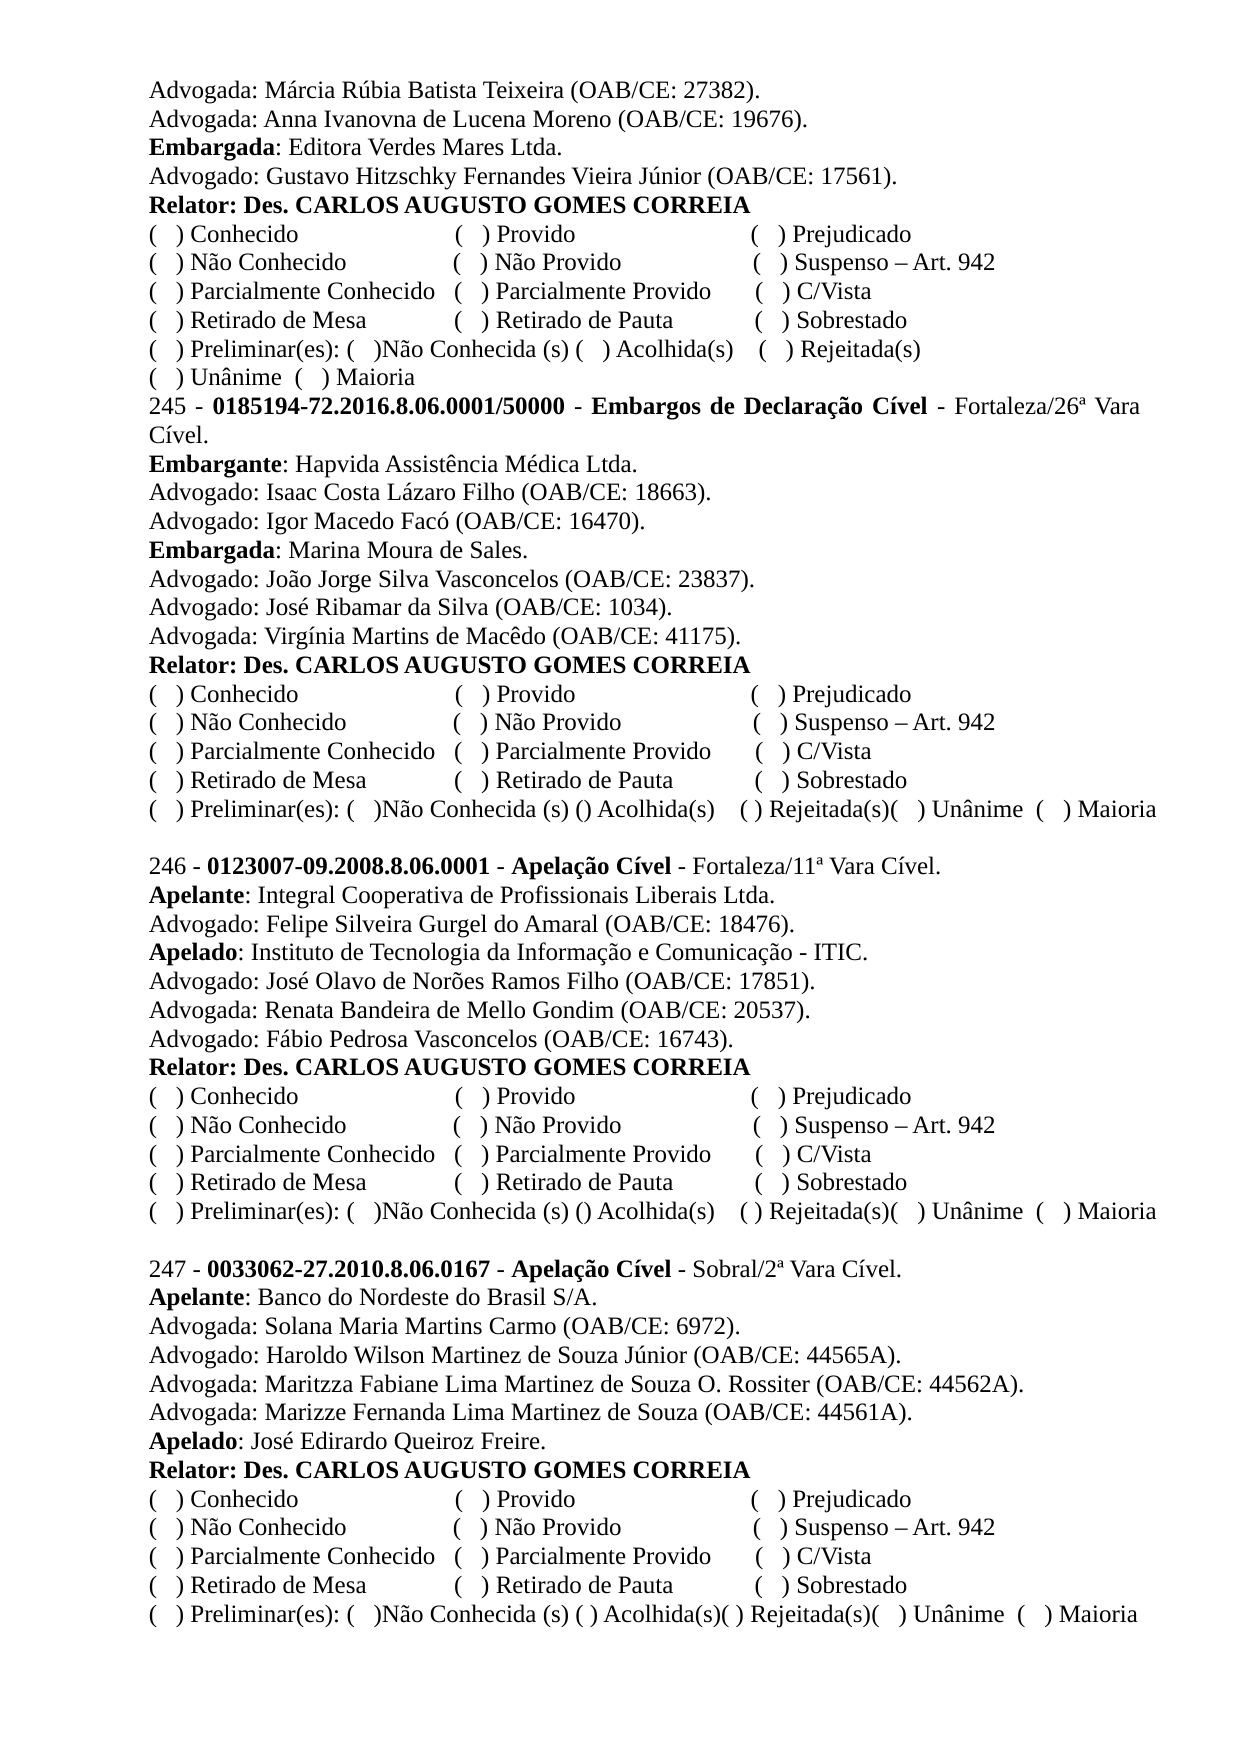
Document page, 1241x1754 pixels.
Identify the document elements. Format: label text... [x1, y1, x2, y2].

text Embargante: Hapvida Assistência Médica Ltda. [148, 449, 1141, 477]
text Embargada: Editora Verdes Mares Ltda. [148, 132, 1141, 161]
text Advogada: Anna Ivanovna de Lucena Moreno (OAB/CE: 19676). [148, 104, 1141, 132]
text 246 - 0123007-09.2008.8.06.0001 - Apelação Cível - Fortaleza/11ª Vara Cível. [148, 851, 1141, 880]
text ( ) Parcialmente Conhecido ( ) Parcialmente Provido ( ) C/Vista [148, 276, 1158, 305]
text Apelado: José Edirardo Queiroz Freire. [148, 1426, 1141, 1455]
text Advogado: Fábio Pedrosa Vasconcelos (OAB/CE: 16743). [148, 1024, 1141, 1052]
text ( ) Conhecido ( ) Provido ( ) Prejudicado [148, 1484, 1141, 1512]
text ( ) Não Conhecido ( ) Não Provido ( ) Suspenso – Art. 942 [148, 1110, 1158, 1139]
text Advogado: Felipe Silveira Gurgel do Amaral (OAB/CE: 18476). [148, 909, 1141, 937]
text Apelante: Integral Cooperativa de Profissionais Liberais Ltda. [148, 880, 1141, 909]
text Apelante: Banco do Nordeste do Brasil S/A. [148, 1282, 1141, 1311]
text Relator: Des. CARLOS AUGUSTO GOMES CORREIA [148, 1052, 1141, 1081]
text Advogado: Igor Macedo Facó (OAB/CE: 16470). [148, 506, 1141, 535]
text Advogada: Renata Bandeira de Mello Gondim (OAB/CE: 20537). [148, 995, 1141, 1024]
text ( ) Retirado de Mesa ( ) Retirado de Pauta ( ) Sobrestado [148, 305, 1158, 334]
text ( ) Não Conhecido ( ) Não Provido ( ) Suspenso – Art. 942 [148, 707, 1158, 736]
text ( ) Unânime ( ) Maioria [148, 362, 1158, 391]
text Advogado: José Olavo de Norões Ramos Filho (OAB/CE: 17851). [148, 966, 1141, 995]
text ( ) Preliminar(es): ( )Não Conhecida (s) ( ) Acolhida(s)( ) Rejeitada(s)( ) Unânime ( ) Maioria [148, 1599, 1158, 1627]
text Advogada: Marizze Fernanda Lima Martinez de Souza (OAB/CE: 44561A). [148, 1397, 1141, 1426]
text 245 - 0185194-72.2016.8.06.0001/50000 - Embargos de Declaração Cível - Fortaleza/26ª Vara Cível. [148, 391, 1141, 449]
text Relator: Des. CARLOS AUGUSTO GOMES CORREIA [148, 650, 1141, 679]
text Advogada: Solana Maria Martins Carmo (OAB/CE: 6972). [148, 1311, 1141, 1340]
text 247 - 0033062-27.2010.8.06.0167 - Apelação Cível - Sobral/2ª Vara Cível. [148, 1254, 1141, 1282]
text ( ) Preliminar(es): ( )Não Conhecida (s) ( ) Acolhida(s) ( ) Rejeitada(s) [148, 334, 1158, 362]
text Advogada: Maritzza Fabiane Lima Martinez de Souza O. Rossiter (OAB/CE: 44562A). [148, 1369, 1141, 1397]
text ( ) Preliminar(es): ( )Não Conhecida (s) () Acolhida(s) ( ) Rejeitada(s)( ) Unânime ( ) Maioria [148, 1196, 1158, 1225]
text ( ) Não Conhecido ( ) Não Provido ( ) Suspenso – Art. 942 [148, 1512, 1158, 1541]
text ( ) Conhecido ( ) Provido ( ) Prejudicado [148, 1081, 1141, 1110]
text ( ) Parcialmente Conhecido ( ) Parcialmente Provido ( ) C/Vista [148, 1541, 1158, 1570]
text ( ) Parcialmente Conhecido ( ) Parcialmente Provido ( ) C/Vista [148, 1139, 1158, 1167]
text Relator: Des. CARLOS AUGUSTO GOMES CORREIA [148, 1455, 1141, 1484]
text Advogado: Gustavo Hitzschky Fernandes Vieira Júnior (OAB/CE: 17561). [148, 161, 1141, 190]
text ( ) Retirado de Mesa ( ) Retirado de Pauta ( ) Sobrestado [148, 1570, 1158, 1599]
text ( ) Preliminar(es): ( )Não Conhecida (s) () Acolhida(s) ( ) Rejeitada(s)( ) Unânime ( ) Maioria [148, 794, 1158, 822]
text ( ) Não Conhecido ( ) Não Provido ( ) Suspenso – Art. 942 [148, 247, 1158, 276]
text Advogado: Isaac Costa Lázaro Filho (OAB/CE: 18663). [148, 477, 1141, 506]
text Advogado: João Jorge Silva Vasconcelos (OAB/CE: 23837). [148, 564, 1141, 592]
text Advogado: Haroldo Wilson Martinez de Souza Júnior (OAB/CE: 44565A). [148, 1340, 1141, 1369]
text Apelado: Instituto de Tecnologia da Informação e Comunicação - ITIC. [148, 937, 1141, 966]
text Relator: Des. CARLOS AUGUSTO GOMES CORREIA [148, 190, 1141, 219]
text ( ) Retirado de Mesa ( ) Retirado de Pauta ( ) Sobrestado [148, 765, 1158, 794]
text Embargada: Marina Moura de Sales. [148, 535, 1141, 564]
text ( ) Conhecido ( ) Provido ( ) Prejudicado [148, 219, 1141, 247]
text ( ) Conhecido ( ) Provido ( ) Prejudicado [148, 679, 1141, 707]
text Advogado: José Ribamar da Silva (OAB/CE: 1034). [148, 592, 1141, 621]
text ( ) Parcialmente Conhecido ( ) Parcialmente Provido ( ) C/Vista [148, 736, 1158, 765]
text Advogada: Virgínia Martins de Macêdo (OAB/CE: 41175). [148, 621, 1141, 650]
text ( ) Retirado de Mesa ( ) Retirado de Pauta ( ) Sobrestado [148, 1167, 1158, 1196]
text Advogada: Márcia Rúbia Batista Teixeira (OAB/CE: 27382). [148, 75, 1141, 104]
